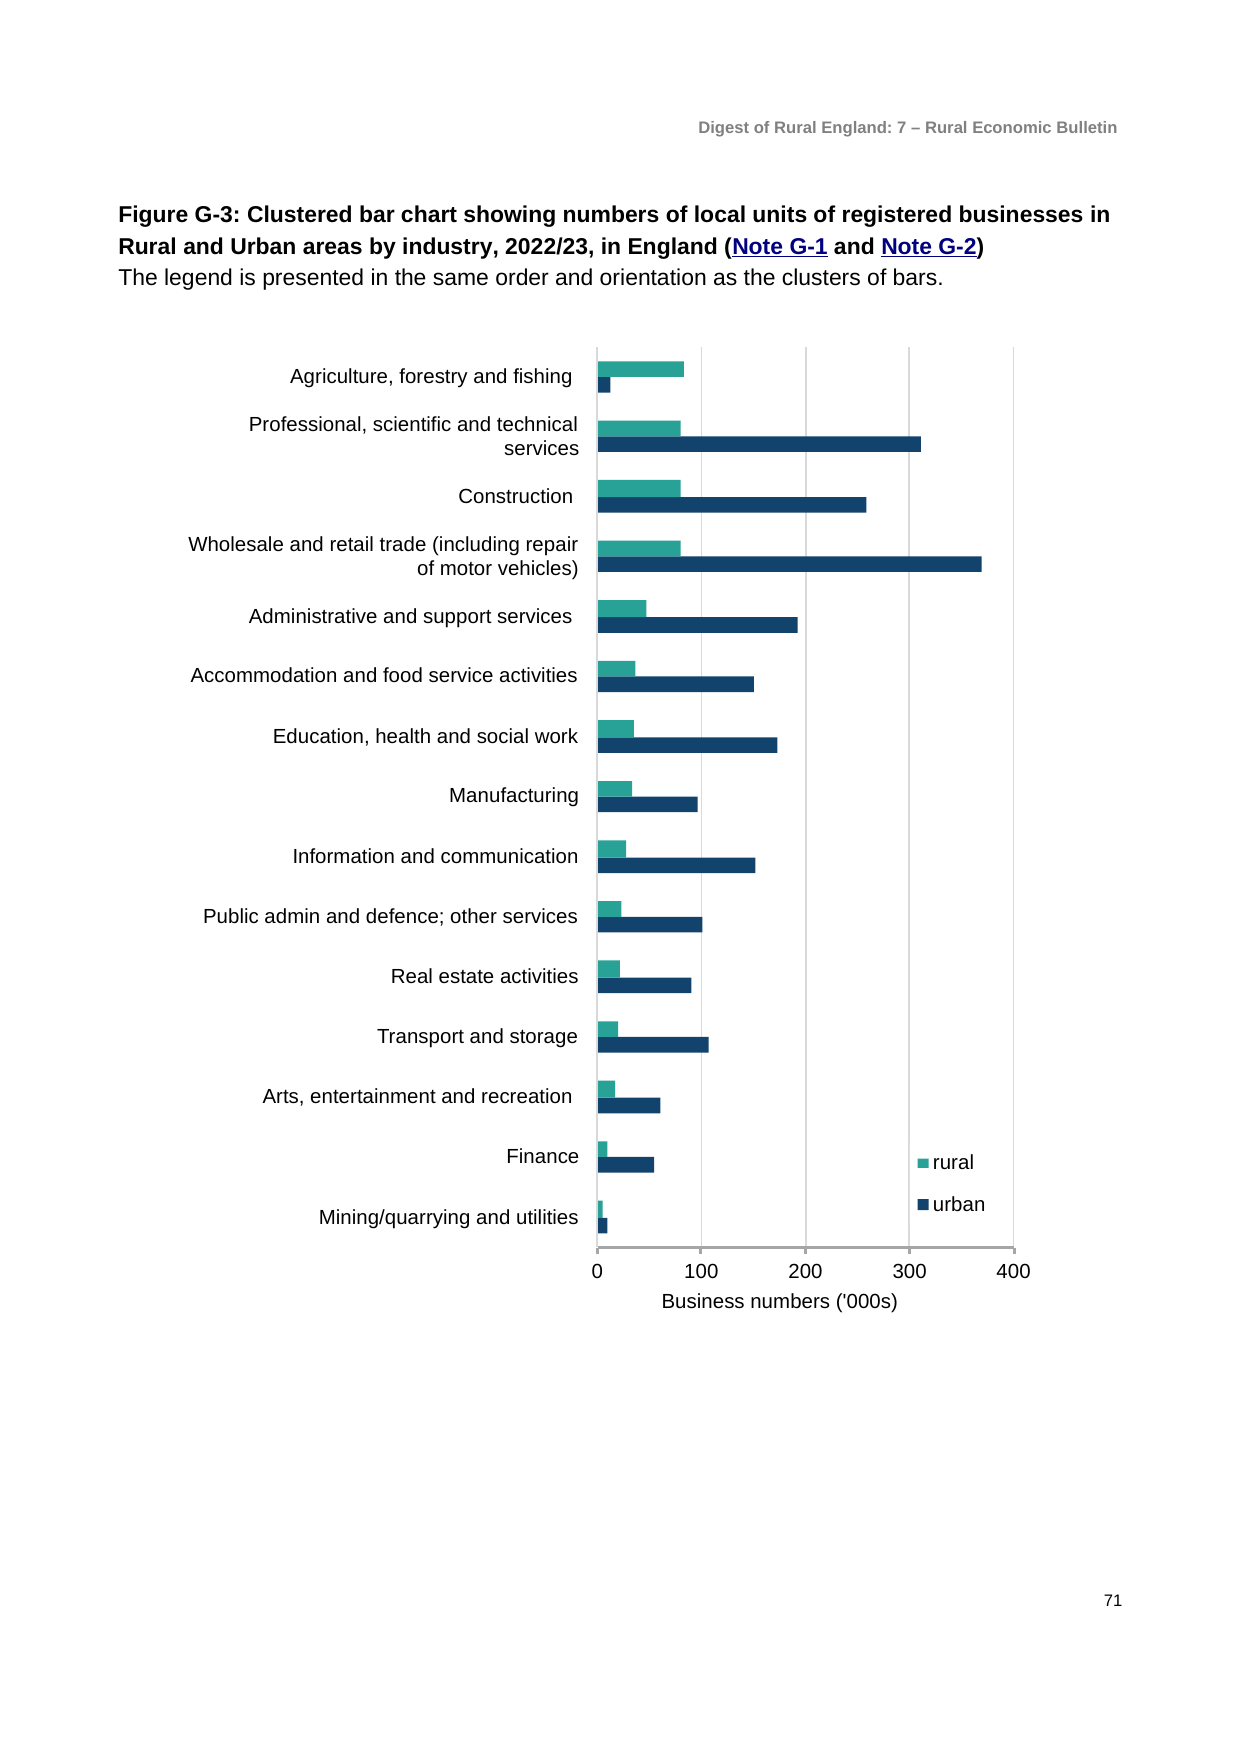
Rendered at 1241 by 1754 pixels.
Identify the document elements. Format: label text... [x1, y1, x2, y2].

text The legend is presented in the same order and orientation as the clusters of bars. [118, 264, 1122, 291]
text Figure G‑3: Clustered bar chart showing numbers of local units of registered businesses in Rural and Urban areas by industry, 2022/23, in England (Note G-1 and Note G-2) [118, 201, 1122, 259]
